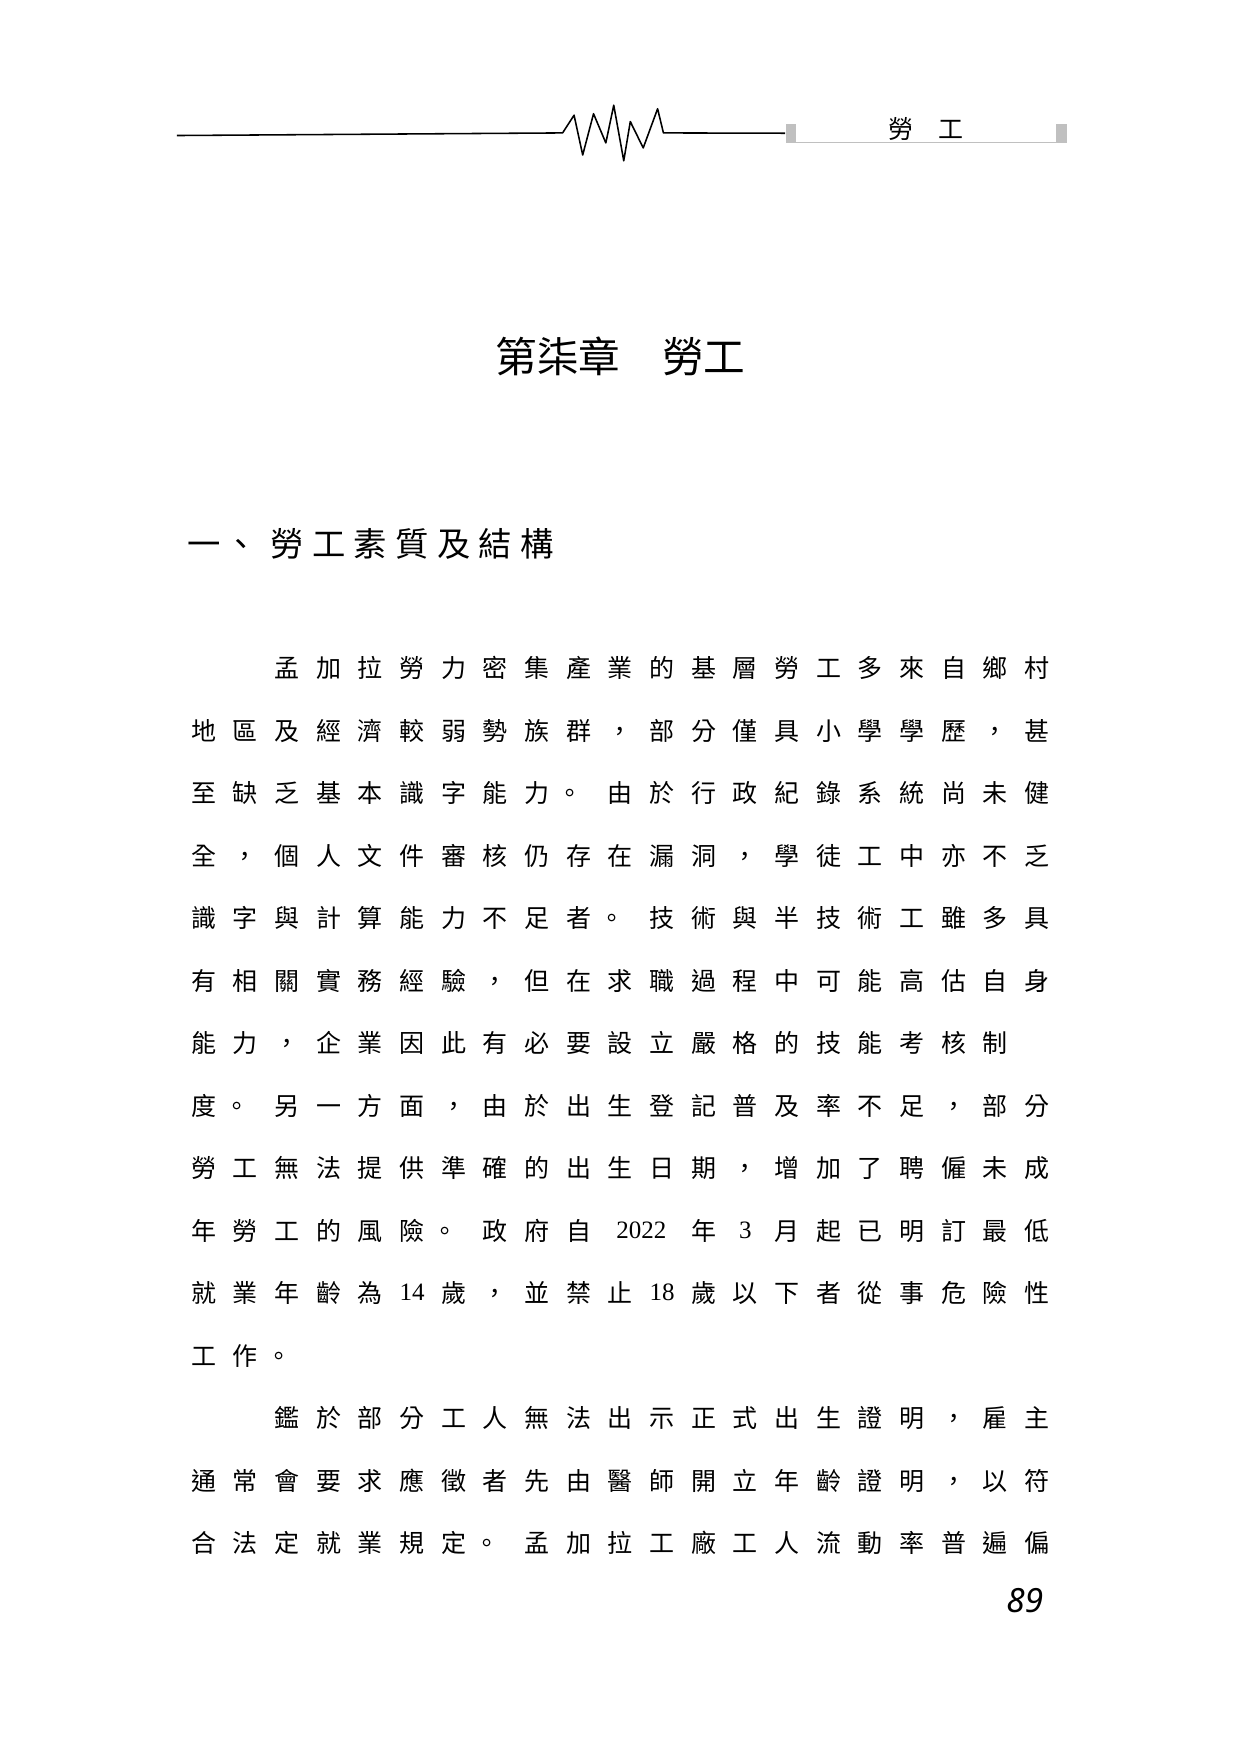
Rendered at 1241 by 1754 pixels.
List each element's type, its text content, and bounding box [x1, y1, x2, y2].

text 鑑於部分工人無法出示正式出生證明，雇主通常會要求應徵者先由醫師開立年齡證明，以符合法定就業規定。孟加拉工廠工人流動率普遍偏 [183, 1375, 1058, 1563]
text 第柒章 勞工 [183, 313, 1058, 375]
text 一、勞工素質及結構 [183, 500, 1058, 563]
text 孟加拉勞力密集產業的基層勞工多來自鄉村地區及經濟較弱勢族群，部分僅具小學學歷，甚至缺乏基本識字能力。由於行政紀錄系統尚未健全，個人文件審核仍存在漏洞，學徒工中亦不乏識字與計算能力不足者。技術與半技術工雖多具有相關實務經驗，但在求職過程中可能高估自身能力，企業因此有必要設立嚴格的技能考核制度。另一方面，由於出生登記普及率不足，部分勞工無法提供準確的出生日期，增加了聘僱未成年勞工的風險。政府自2022年3月起已明訂最低就業年齡為14歲，並禁止18歲以下者從事危險性工作。 [183, 625, 1058, 1375]
